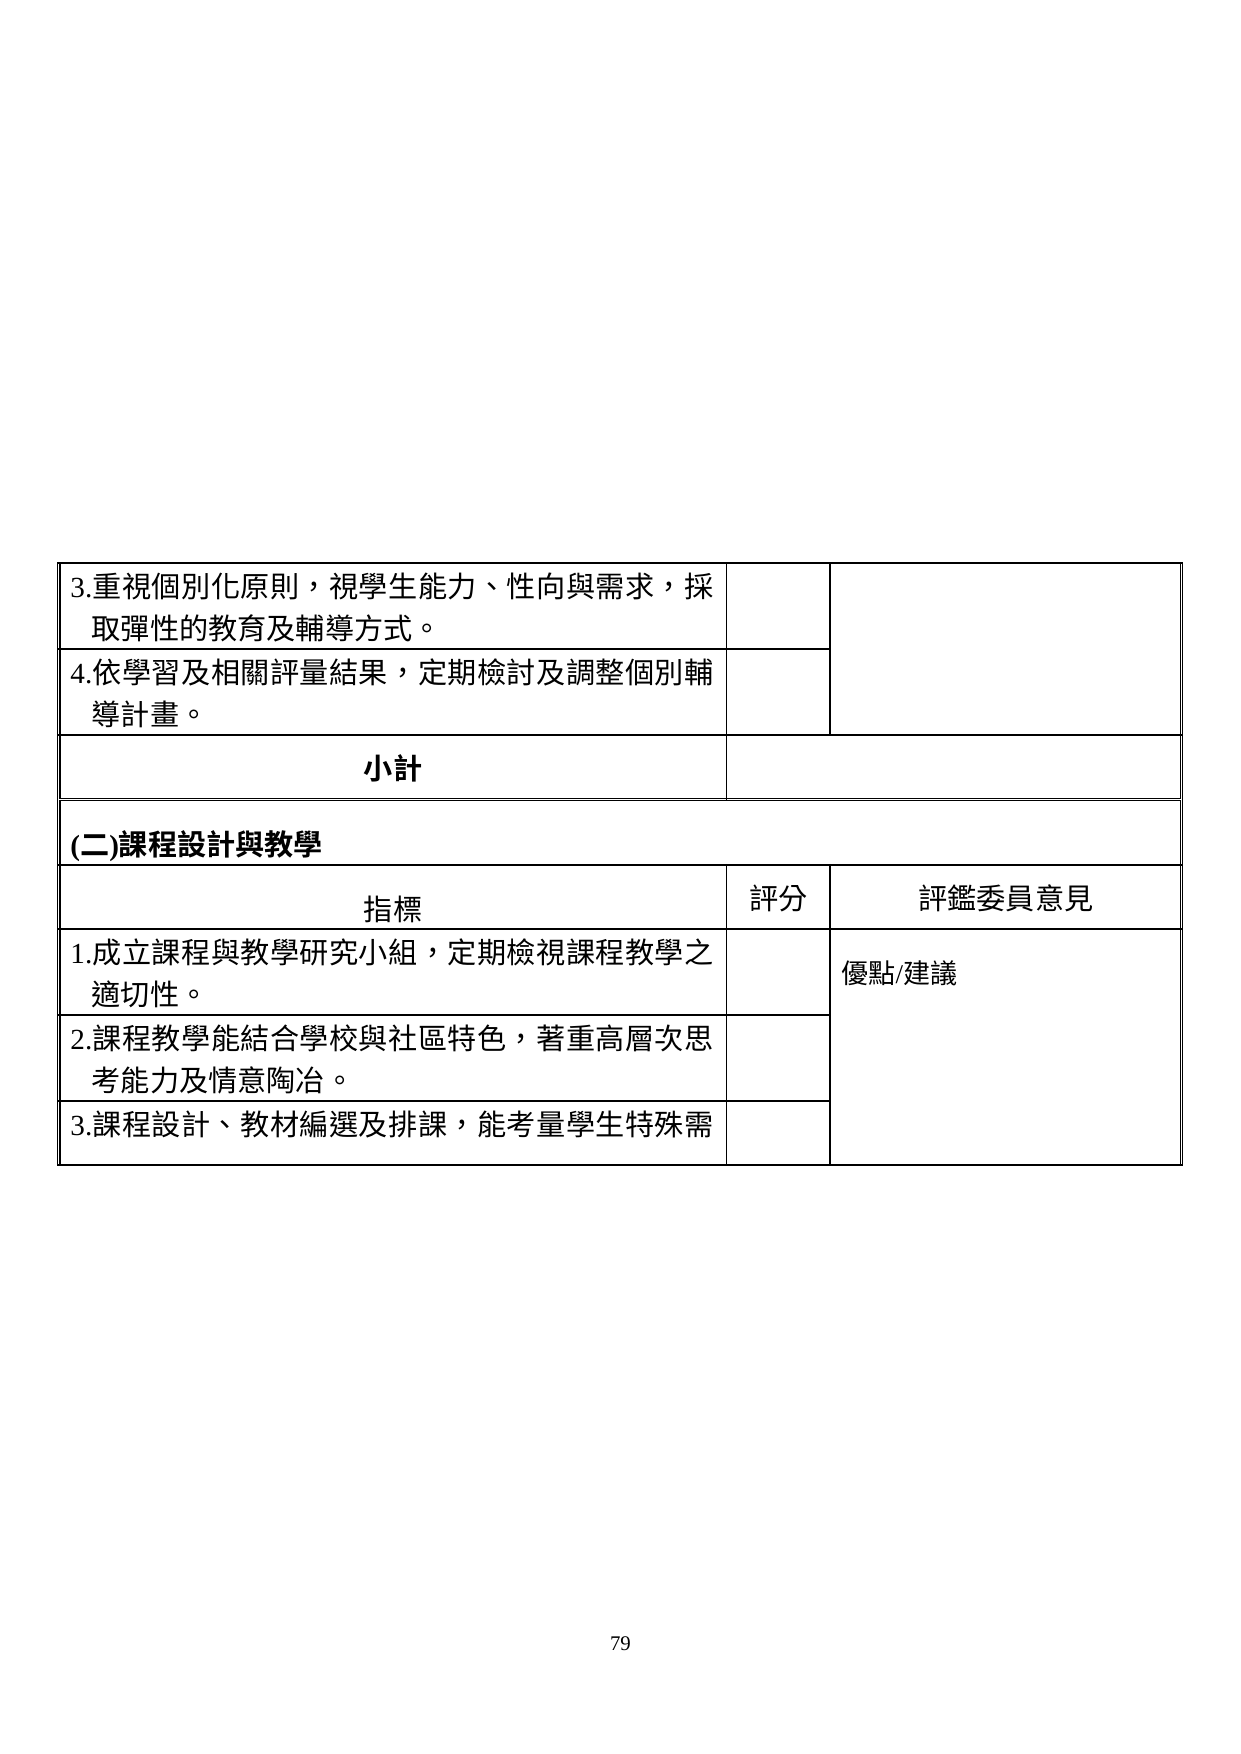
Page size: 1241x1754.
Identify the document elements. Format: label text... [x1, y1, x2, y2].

table_cell 優點/建議 [831, 930, 1180, 1164]
table_cell 指標 [61, 866, 726, 928]
table_cell 評鑑委員意見 [831, 866, 1180, 928]
table_cell 2.課程教學能結合學校與社區特色，著重高層次思考能力及情意陶冶。 [61, 1016, 726, 1100]
table_cell 3.重視個別化原則，視學生能力、性向與需求，採取彈性的教育及輔導方式。 [61, 564, 726, 648]
table_cell 小計 [61, 736, 726, 798]
table_cell [831, 564, 1180, 734]
table_cell [727, 930, 829, 1014]
table_cell 評分 [727, 866, 829, 928]
table_cell [727, 1102, 829, 1164]
table_cell 4.依學習及相關評量結果，定期檢討及調整個別輔導計畫。 [61, 650, 726, 734]
table_cell [727, 1016, 829, 1100]
table_cell [727, 650, 829, 734]
table_cell [727, 736, 1180, 798]
table_cell 1.成立課程與教學研究小組，定期檢視課程教學之適切性。 [61, 930, 726, 1014]
table_cell (二)課程設計與教學 [61, 801, 1180, 864]
table_cell [727, 564, 829, 648]
table_cell 3.課程設計、教材編選及排課，能考量學生特殊需 [61, 1102, 726, 1164]
